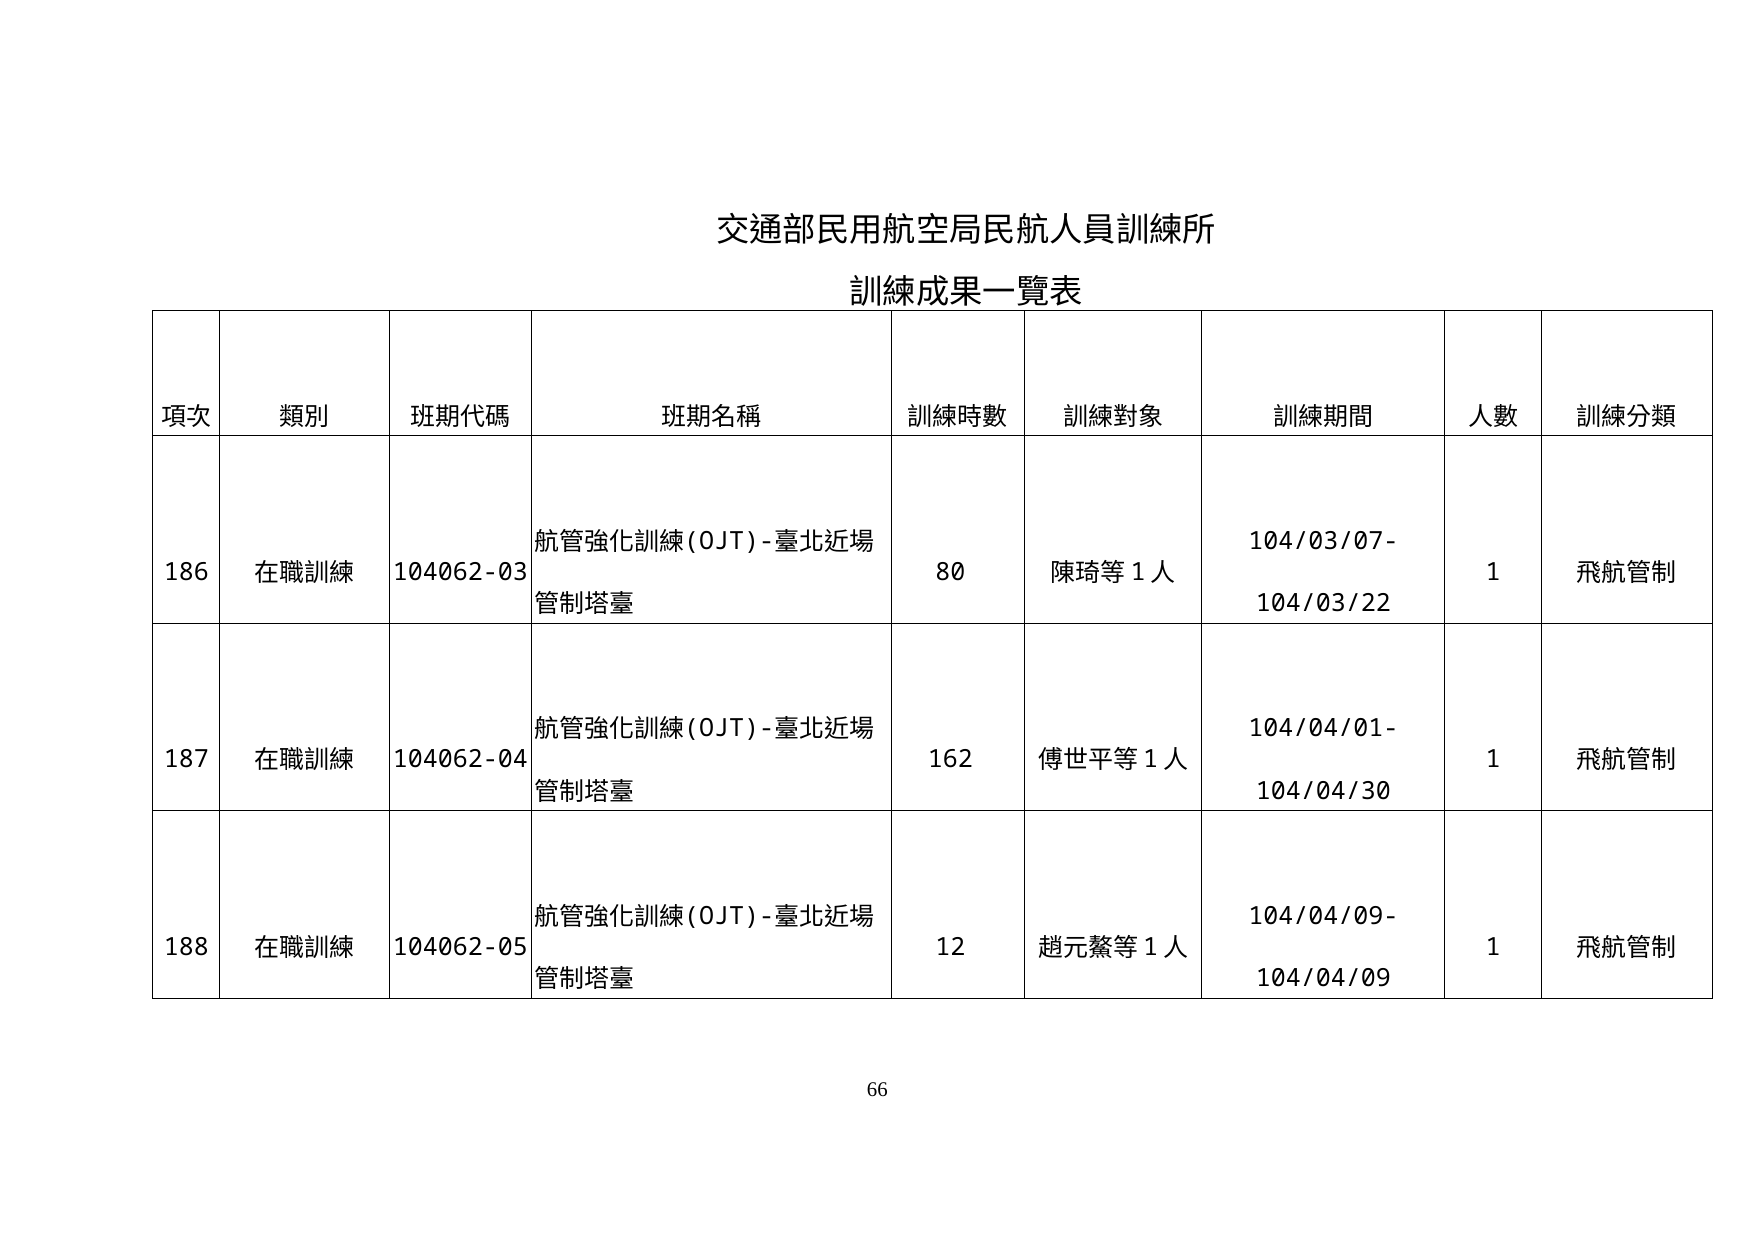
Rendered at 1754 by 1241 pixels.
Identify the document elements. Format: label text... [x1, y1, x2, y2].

table_cell 班期名稱 [532, 311, 891, 435]
table_cell 在職訓練 [220, 436, 389, 623]
table_cell 飛航管制 [1542, 624, 1712, 810]
table_cell 傅世平等1人 [1025, 624, 1201, 810]
table_cell 162 [892, 624, 1024, 810]
table_cell 104062-05 [390, 811, 531, 998]
table_cell 陳琦等1人 [1025, 436, 1201, 623]
table_cell 80 [892, 436, 1024, 623]
table_cell 訓練期間 [1202, 311, 1444, 435]
table_cell 188 [153, 811, 219, 998]
table_cell 在職訓練 [220, 624, 389, 810]
table_cell 飛航管制 [1542, 811, 1712, 998]
table_cell 訓練時數 [892, 311, 1024, 435]
table_cell 項次 [153, 311, 219, 435]
table_cell 104/03/07-104/03/22 [1202, 436, 1444, 623]
table_cell 在職訓練 [220, 811, 389, 998]
table_cell 類別 [220, 311, 389, 435]
table_cell 飛航管制 [1542, 436, 1712, 623]
table_cell 104062-04 [390, 624, 531, 810]
table_cell 12 [892, 811, 1024, 998]
table_cell 航管強化訓練(OJT)-臺北近場管制塔臺 [532, 624, 891, 810]
table_cell 186 [153, 436, 219, 623]
table_header [153, 185, 219, 248]
table_cell 航管強化訓練(OJT)-臺北近場管制塔臺 [532, 436, 891, 623]
table_cell 趙元鰲等1人 [1025, 811, 1201, 998]
table_cell 187 [153, 624, 219, 810]
table_cell 104062-03 [390, 436, 531, 623]
table_cell 班期代碼 [390, 311, 531, 435]
table_cell 人數 [1445, 311, 1541, 435]
table_cell 1 [1445, 811, 1541, 998]
table_cell 訓練成果一覽表 [220, 248, 1712, 310]
table_header 交通部民用航空局民航人員訓練所 [220, 185, 1712, 248]
table_cell 1 [1445, 624, 1541, 810]
table_cell 104/04/01-104/04/30 [1202, 624, 1444, 810]
table_cell [153, 248, 219, 310]
table_cell 訓練分類 [1542, 311, 1712, 435]
table_cell 1 [1445, 436, 1541, 623]
table_cell 航管強化訓練(OJT)-臺北近場管制塔臺 [532, 811, 891, 998]
table_cell 訓練對象 [1025, 311, 1201, 435]
table_cell 104/04/09-104/04/09 [1202, 811, 1444, 998]
